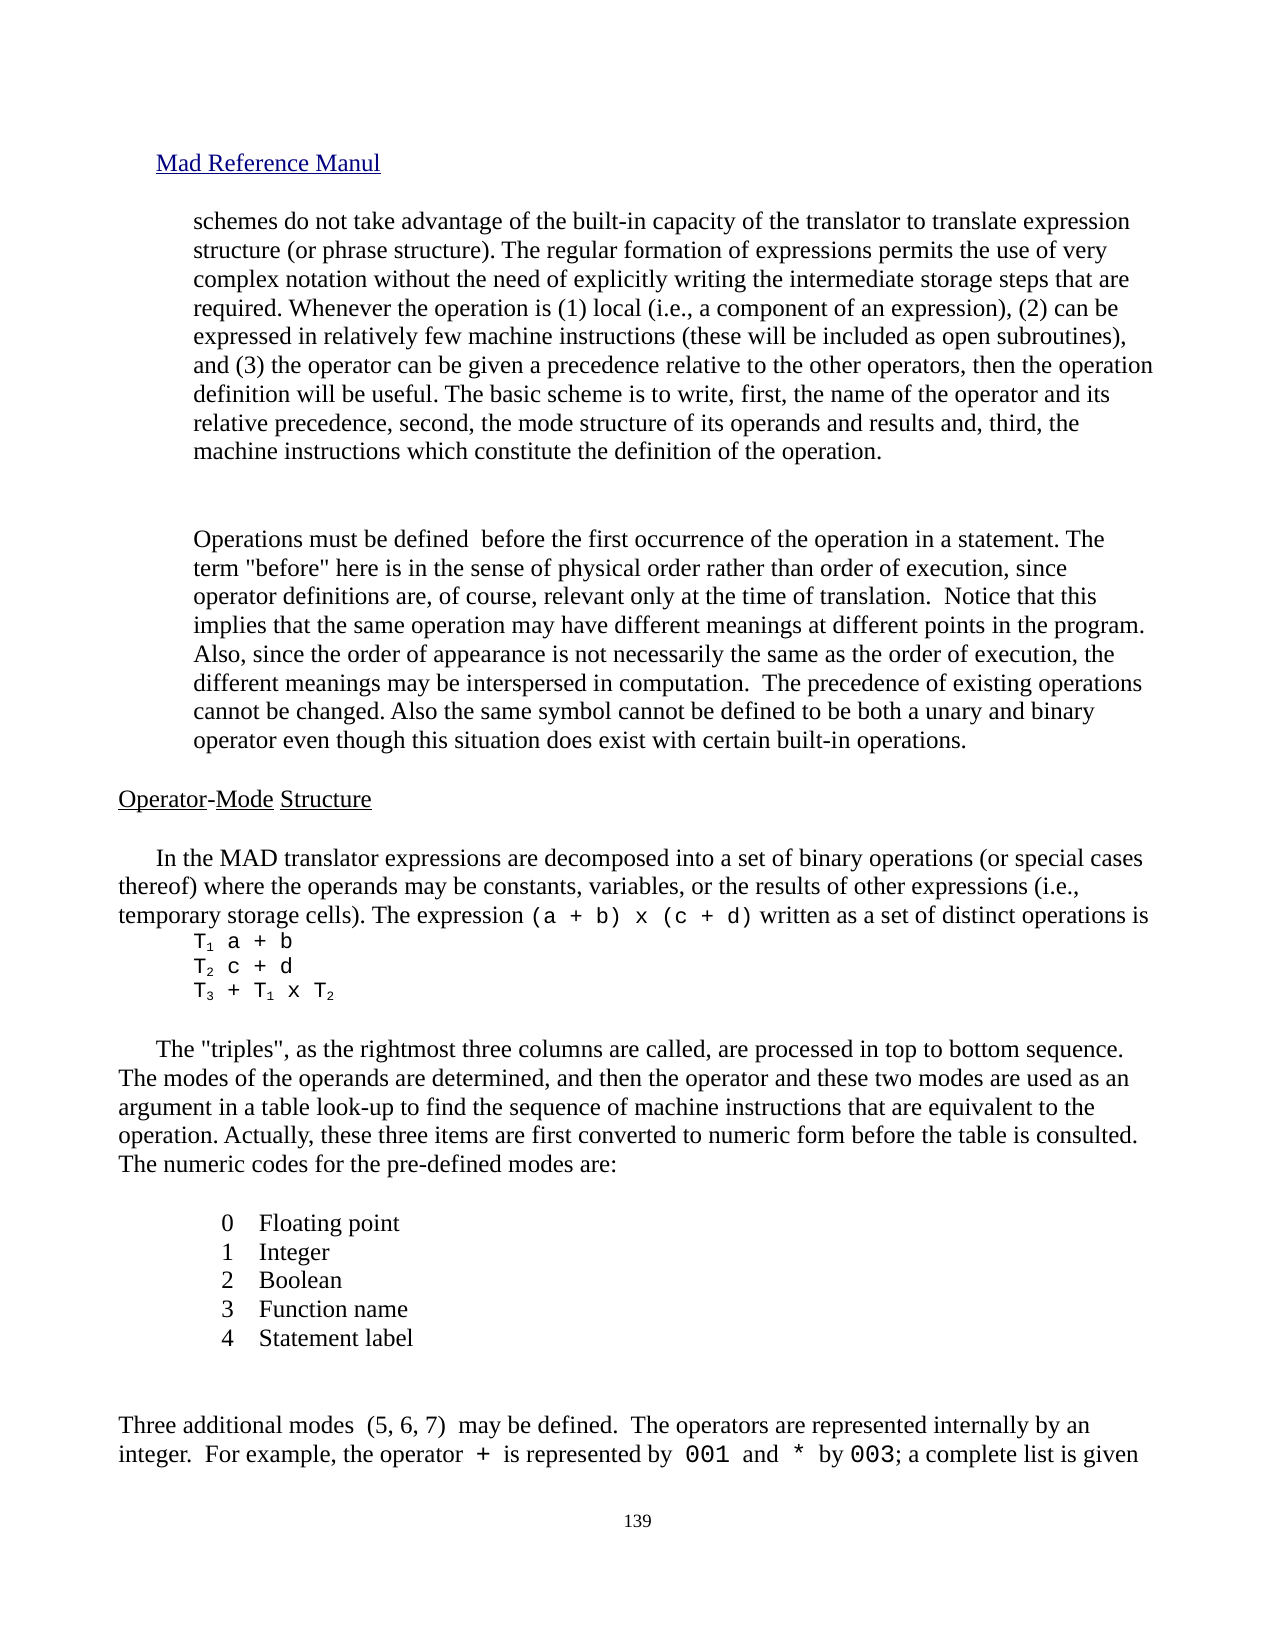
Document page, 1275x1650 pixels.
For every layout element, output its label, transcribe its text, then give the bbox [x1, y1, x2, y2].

text Operations must be defined before the first occurrence of the operation in a statement. The term "before" here is in the sense of physical order rather than order of execution, since operator definitions are, of course, relevant only at the time of translation. Notice that this implies that the same operation may have different meanings at different points in the program. Also, since the order of appearance is not necessarily the same as the order of execution, the different meanings may be interspersed in computation. The precedence of existing operations cannot be changed. Also the same symbol cannot be defined to be both a unary and binary operator even though this situation does exist with certain built-in operations. [193, 495, 1157, 754]
text Operator-Mode Structure [118, 784, 1157, 813]
text The "triples", as the rightmost three columns are called, are processed in top to bottom sequence. The modes of the operands are determined, and then the operator and these two modes are used as an argument in a table look-up to find the sequence of machine instructions that are equivalent to the operation. Actually, these three items are first converted to numeric form before the table is consulted. The numeric codes for the pre-defined modes are: [118, 1034, 1157, 1178]
text schemes do not take advantage of the built-in capacity of the translator to translate expression structure (or phrase structure). The regular formation of expressions permits the use of very complex notation without the need of explicitly writing the intermediate storage steps that are required. Whenever the operation is (1) local (i.e., a component of an expression), (2) can be expressed in relatively few machine instructions (these will be included as open subroutines), and (3) the operator can be given a precedence relative to the other operators, then the operation definition will be useful. The basic scheme is to write, first, the name of the operator and its relative precedence, second, the mode structure of its operands and results and, third, the machine instructions which constitute the definition of the operation. [193, 206, 1157, 465]
text In the MAD translator expressions are decomposed into a set of binary operations (or special cases thereof) where the operands may be constants, variables, or the results of other expressions (i.e., temporary storage cells). The expression (a + b) x (c + d) written as a set of distinct operations is [118, 843, 1157, 930]
text 0 Floating point 1 Integer 2 Boolean 3 Function name 4 Statement label [221, 1208, 1157, 1352]
text Three additional modes (5, 6, 7) may be defined. The operators are represented internally by an integer. For example, the operator + is represented by 001 and * by 003; a complete list is given [118, 1382, 1157, 1470]
text T1 a + b T2 c + d T3 + T1 x T2 [193, 930, 1157, 1004]
